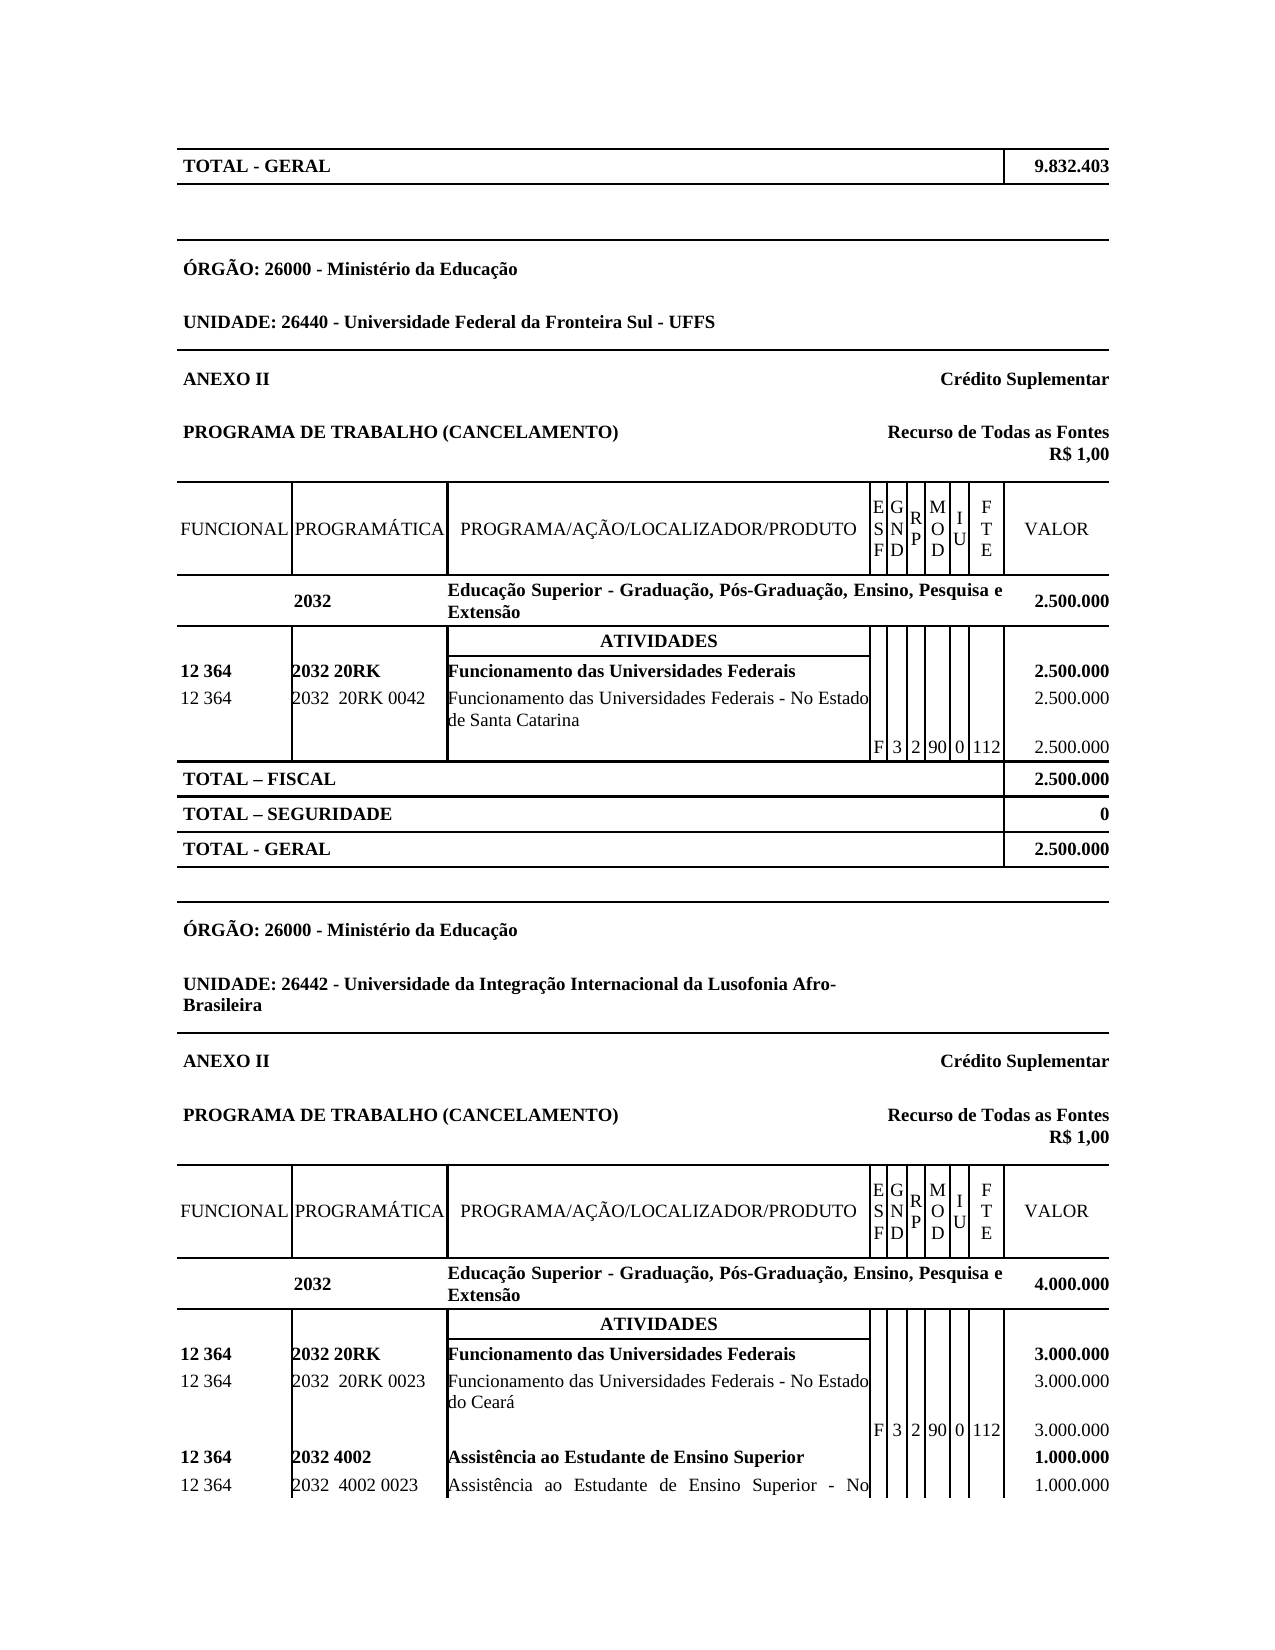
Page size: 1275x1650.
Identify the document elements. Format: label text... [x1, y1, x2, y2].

table_cell 90 [926, 733, 949, 760]
table_cell 4.000.000 [1004, 1259, 1109, 1308]
table_cell 12 364 [177, 684, 291, 733]
table_cell [951, 1310, 968, 1337]
table_cell ÓRGÃO: 26000 - Ministério da Educação [177, 903, 1109, 957]
table_cell PROGRAMÁTICA [293, 1166, 446, 1257]
table_cell [970, 1310, 1003, 1337]
table_cell [871, 627, 886, 654]
table_cell [951, 1471, 968, 1498]
table_cell 90 [926, 1416, 949, 1443]
table_cell [177, 1310, 291, 1337]
table_cell [926, 1443, 949, 1471]
table_cell Crédito Suplementar [870, 1034, 1109, 1088]
table_cell [951, 655, 968, 684]
table_cell [1005, 1310, 1109, 1337]
table_cell [871, 1443, 886, 1471]
table_cell 2 [908, 1416, 924, 1443]
table_cell [871, 1310, 886, 1337]
table_cell 2 [908, 733, 924, 760]
table_cell 12 364 [177, 1443, 291, 1471]
table_cell [871, 684, 886, 733]
table_cell Educação Superior - Graduação, Pós-Graduação, Ensino, Pesquisa e Extensão [448, 1259, 1003, 1308]
table_cell PROGRAMA DE TRABALHO (CANCELAMENTO) [177, 1088, 870, 1163]
table_cell [888, 1310, 906, 1337]
table_cell 112 [970, 733, 1003, 760]
table_cell G N D [888, 1166, 906, 1257]
table_cell TOTAL – FISCAL [177, 763, 1003, 795]
table_cell [908, 1471, 924, 1498]
table_cell [888, 655, 906, 684]
table_cell [908, 1338, 924, 1367]
table_cell UNIDADE: 26440 - Universidade Federal da Fronteira Sul - UFFS [177, 295, 870, 349]
table_cell 2.500.000 [1005, 684, 1109, 733]
table_cell [293, 1310, 446, 1337]
table_cell [888, 1443, 906, 1471]
table_cell [293, 627, 446, 654]
table_cell [177, 185, 1003, 239]
table_cell [926, 1338, 949, 1367]
table_cell [970, 655, 1003, 684]
table_cell [908, 655, 924, 684]
table_cell [970, 684, 1003, 733]
table_cell E S F [871, 1166, 886, 1257]
table_cell 3.000.000 [1005, 1416, 1109, 1443]
table_cell [871, 1471, 886, 1498]
table_cell [888, 684, 906, 733]
table_cell 0 [1005, 798, 1109, 831]
table_cell 2.500.000 [1005, 733, 1109, 760]
table_cell 1.000.000 [1005, 1471, 1109, 1498]
table_cell F T E [970, 1166, 1003, 1257]
table_cell Crédito Suplementar [870, 351, 1109, 405]
table_cell Funcionamento das Universidades Federais - No Estado de Santa Catarina [449, 684, 869, 733]
table_cell Educação Superior - Graduação, Pós-Graduação, Ensino, Pesquisa e Extensão [448, 576, 1003, 625]
table_cell [1005, 627, 1109, 654]
table_cell 9.832.403 [1005, 150, 1109, 183]
table_cell I U [951, 483, 968, 574]
table_cell R P [908, 1166, 924, 1257]
table_cell [908, 627, 924, 654]
table_cell [871, 1338, 886, 1367]
table_cell PROGRAMA/AÇÃO/LOCALIZADOR/PRODUTO [449, 1166, 869, 1257]
table_cell 3.000.000 [1005, 1367, 1109, 1416]
table_cell [951, 1338, 968, 1367]
table_cell 2.500.000 [1004, 576, 1109, 625]
table_cell [926, 1367, 949, 1416]
table_cell 2.500.000 [1005, 833, 1109, 866]
table_cell [926, 627, 949, 654]
table_cell 0 [951, 733, 968, 760]
table_cell [908, 1310, 924, 1337]
table_cell VALOR [1005, 483, 1109, 574]
table_cell 2032 4002 0023 [293, 1471, 446, 1498]
table_cell [888, 1367, 906, 1416]
table_cell UNIDADE: 26442 - Universidade da Integração Internacional da Lusofonia Afro-Brasileira [177, 957, 870, 1032]
table_cell [908, 1443, 924, 1471]
table_cell [293, 733, 446, 760]
table_cell 2032 [177, 576, 447, 625]
table_cell [888, 1471, 906, 1498]
table_cell [177, 627, 291, 654]
table_cell [1004, 868, 1109, 901]
table_cell R P [908, 483, 924, 574]
table_cell [951, 627, 968, 654]
table_cell VALOR [1005, 1166, 1109, 1257]
table_cell [888, 627, 906, 654]
table_cell [970, 1338, 1003, 1367]
table_cell TOTAL – SEGURIDADE [177, 798, 1003, 831]
table_cell [177, 733, 291, 760]
table_cell PROGRAMÁTICA [293, 483, 446, 574]
table_cell [970, 627, 1003, 654]
table_cell M O D [926, 483, 949, 574]
table_cell [871, 655, 886, 684]
table_cell 12 364 [177, 1367, 291, 1416]
table_cell PROGRAMA DE TRABALHO (CANCELAMENTO) [177, 405, 870, 481]
table_cell [449, 733, 869, 760]
table_cell [293, 1416, 446, 1443]
table_cell 3 [888, 1416, 906, 1443]
table_cell 3 [888, 733, 906, 760]
table_cell M O D [926, 1166, 949, 1257]
table_cell 2032 4002 [293, 1443, 446, 1471]
table_cell 12 364 [177, 655, 291, 684]
table_cell Funcionamento das Universidades Federais - No Estado do Ceará [449, 1367, 869, 1416]
table_cell ANEXO II [177, 351, 870, 405]
table_cell [926, 684, 949, 733]
table_cell [926, 1310, 949, 1337]
table_cell Funcionamento das Universidades Federais [449, 1340, 869, 1367]
table_cell 2032 20RK 0042 [293, 684, 446, 733]
table_cell 12 364 [177, 1471, 291, 1498]
table_cell 112 [970, 1416, 1003, 1443]
table_cell Funcionamento das Universidades Federais [449, 657, 869, 684]
table_cell Atividades [449, 627, 869, 654]
table_cell [177, 868, 1003, 901]
table_cell 0 [951, 1416, 968, 1443]
table_cell Atividades [449, 1310, 869, 1337]
table_cell [926, 655, 949, 684]
table_cell Recurso de Todas as Fontes R$ 1,00 [870, 1088, 1109, 1163]
table_cell E S F [871, 483, 886, 574]
table_cell 1.000.000 [1005, 1443, 1109, 1471]
table_cell [888, 1338, 906, 1367]
table_cell [970, 1367, 1003, 1416]
table_cell FUNCIONAL [177, 1166, 291, 1257]
table_cell ÓRGÃO: 26000 - Ministério da Educação [177, 241, 1109, 295]
table_cell G N D [888, 483, 906, 574]
table_cell [951, 684, 968, 733]
table_cell Recurso de Todas as Fontes R$ 1,00 [870, 405, 1109, 481]
table_cell I U [951, 1166, 968, 1257]
table_cell [951, 1367, 968, 1416]
table_cell [908, 684, 924, 733]
table_cell ANEXO II [177, 1034, 870, 1088]
table_cell [908, 1367, 924, 1416]
table_cell [1004, 185, 1109, 239]
table_cell TOTAL - GERAL [177, 833, 1003, 866]
table_cell Assistência ao Estudante de Ensino Superior [449, 1443, 869, 1471]
table_cell [449, 1416, 869, 1443]
table_cell [870, 295, 1109, 349]
table_cell F [871, 733, 886, 760]
table_cell [970, 1471, 1003, 1498]
table_cell [926, 1471, 949, 1498]
table_cell F [871, 1416, 886, 1443]
table_cell [870, 957, 1109, 1032]
table_cell 2032 20RK [293, 655, 446, 684]
table_cell 12 364 [177, 1338, 291, 1367]
table_cell [970, 1443, 1003, 1471]
table_cell 2.500.000 [1005, 763, 1109, 795]
table_cell Assistência ao Estudante de Ensino Superior - No [449, 1471, 869, 1498]
table_cell [951, 1443, 968, 1471]
table_cell 2032 20RK [293, 1338, 446, 1367]
table_cell [871, 1367, 886, 1416]
table_cell 2032 [177, 1259, 447, 1308]
table_cell FUNCIONAL [177, 483, 291, 574]
table_cell 3.000.000 [1005, 1338, 1109, 1367]
table_cell [177, 1416, 291, 1443]
table_cell PROGRAMA/AÇÃO/LOCALIZADOR/PRODUTO [449, 483, 869, 574]
table_cell TOTAL - GERAL [177, 150, 1003, 183]
table_cell F T E [970, 483, 1003, 574]
table_cell 2032 20RK 0023 [293, 1367, 446, 1416]
table_cell 2.500.000 [1005, 655, 1109, 684]
